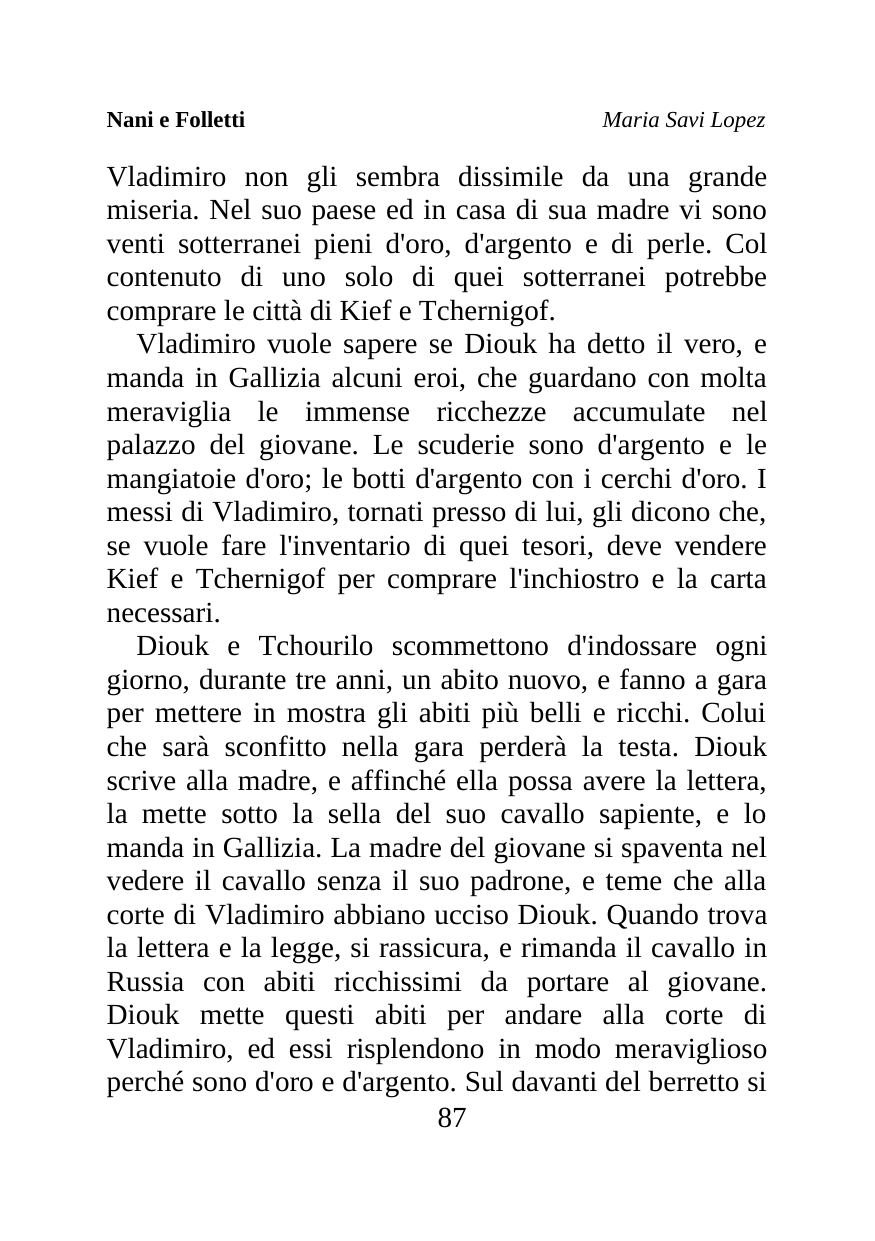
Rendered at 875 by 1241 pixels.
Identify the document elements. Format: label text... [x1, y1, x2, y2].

text Vladimiro vuole sapere se Diouk ha detto il vero, e manda in Gallizia alcuni eroi, che guardano con molta meraviglia le immense ricchezze accumulate nel palazzo del giovane. Le scuderie sono d'argento e le mangiatoie d'oro; le botti d'argento con i cerchi d'oro. I messi di Vladimiro, tornati presso di lui, gli dicono che, se vuole fare l'inventario di quei tesori, deve vendere Kief e Tchernigof per comprare l'inchiostro e la carta necessari. [106, 327, 768, 628]
text Diouk e Tchourilo scommettono d'indossare ogni giorno, durante tre anni, un abito nuovo, e fanno a gara per mettere in mostra gli abiti più belli e ricchi. Colui che sarà sconfitto nella gara perderà la testa. Diouk scrive alla madre, e affinché ella possa avere la lettera, la mette sotto la sella del suo cavallo sapiente, e lo manda in Gallizia. La madre del giovane si spaventa nel vedere il cavallo senza il suo padrone, e teme che alla corte di Vladimiro abbiano ucciso Diouk. Quando trova la lettera e la legge, si rassicura, e rimanda il cavallo in Russia con abiti ricchissimi da portare al giovane. Diouk mette questi abiti per andare alla corte di Vladimiro, ed essi risplendono in modo meraviglioso perché sono d'oro e d'argento. Sul davanti del berretto si [106, 628, 768, 1098]
text Vladimiro non gli sembra dissimile da una grande miseria. Nel suo paese ed in casa di sua madre vi sono venti sotterranei pieni d'oro, d'argento e di perle. Col contenuto di uno solo di quei sotterranei potrebbe comprare le città di Kief e Tchernigof. [106, 159, 768, 327]
